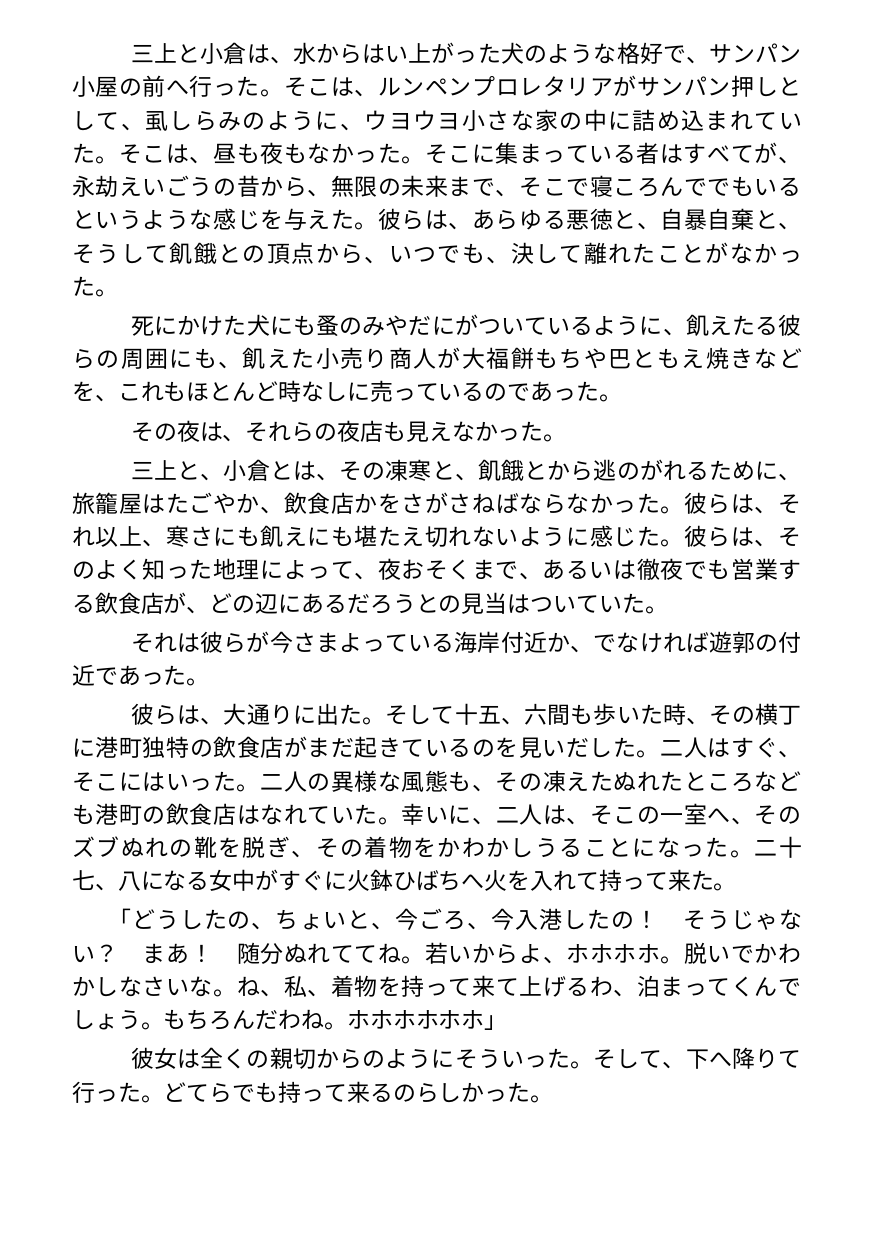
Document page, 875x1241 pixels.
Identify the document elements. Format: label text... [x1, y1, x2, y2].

text 死にかけた犬にも蚤のみやだにがついているように、飢えたる彼らの周囲にも、飢えた小売り商人が大福餅もちや巴ともえ焼きなどを、これもほとんど時なしに売っているのであった。 [72, 308, 802, 407]
text 三上と小倉は、水からはい上がった犬のような格好で、サンパン小屋の前へ行った。そこは、ルンペンプロレタリアがサンパン押しとして、虱しらみのように、ウヨウヨ小さな家の中に詰め込まれていた。そこは、昼も夜もなかった。そこに集まっている者はすべてが、永劫えいごうの昔から、無限の未来まで、そこで寝ころんででもいるというような感じを与えた。彼らは、あらゆる悪徳と、自暴自棄と、そうして飢餓との頂点から、いつでも、決して離れたことがなかった。 [72, 36, 802, 302]
text 彼らは、大通りに出た。そして十五、六間も歩いた時、その横丁に港町独特の飲食店がまだ起きているのを見いだした。二人はすぐ、そこにはいった。二人の異様な風態も、その凍えたぬれたところなども港町の飲食店はなれていた。幸いに、二人は、そこの一室へ、そのズブぬれの靴を脱ぎ、その着物をかわかしうることになった。二十七、八になる女中がすぐに火鉢ひばちへ火を入れて持って来た。 [72, 697, 802, 896]
text 彼女は全くの親切からのようにそういった。そして、下へ降りて行った。どてらでも持って来るのらしかった。 [72, 1041, 802, 1108]
text 三上と、小倉とは、その凍寒と、飢餓とから逃のがれるために、旅籠屋はたごやか、飲食店かをさがさねばならなかった。彼らは、それ以上、寒さにも飢えにも堪たえ切れないように感じた。彼らは、そのよく知った地理によって、夜おそくまで、あるいは徹夜でも営業する飲食店が、どの辺にあるだろうとの見当はついていた。 [72, 453, 802, 619]
text それは彼らが今さまよっている海岸付近か、でなければ遊郭の付近であった。 [72, 625, 802, 691]
text その夜は、それらの夜店も見えなかった。 [72, 413, 802, 447]
text 「どうしたの、ちょいと、今ごろ、今入港したの！ そうじゃない？ まあ！ 随分ぬれててね。若いからよ、ホホホホ。脱いでかわかしなさいな。ね、私、着物を持って来て上げるわ、泊まってくんでしょう。もちろんだわね。ホホホホホホ」 [72, 902, 802, 1035]
